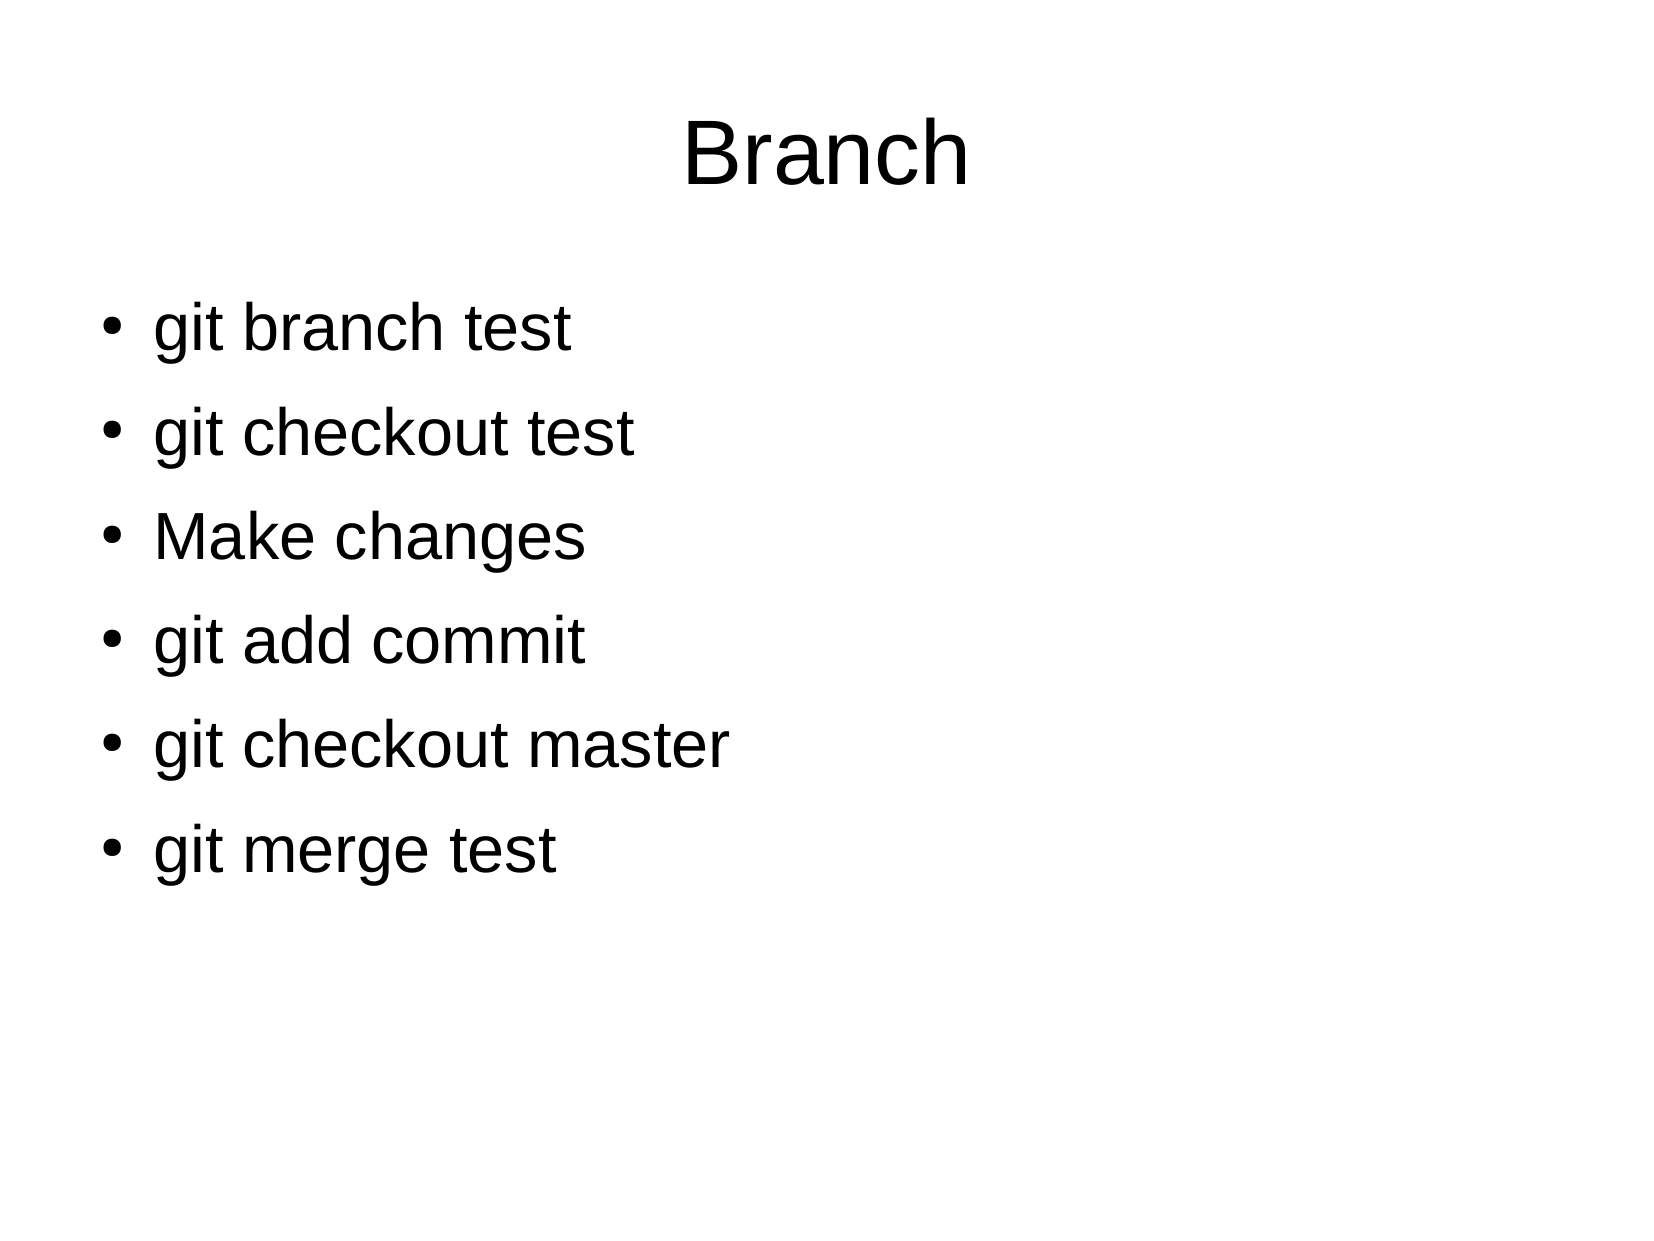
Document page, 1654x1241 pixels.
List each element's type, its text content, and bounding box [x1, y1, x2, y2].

title Branch [82, 49, 1571, 257]
list git branch test git checkout test Make changes git add commit git checkout master git merge test [82, 290, 1538, 1010]
